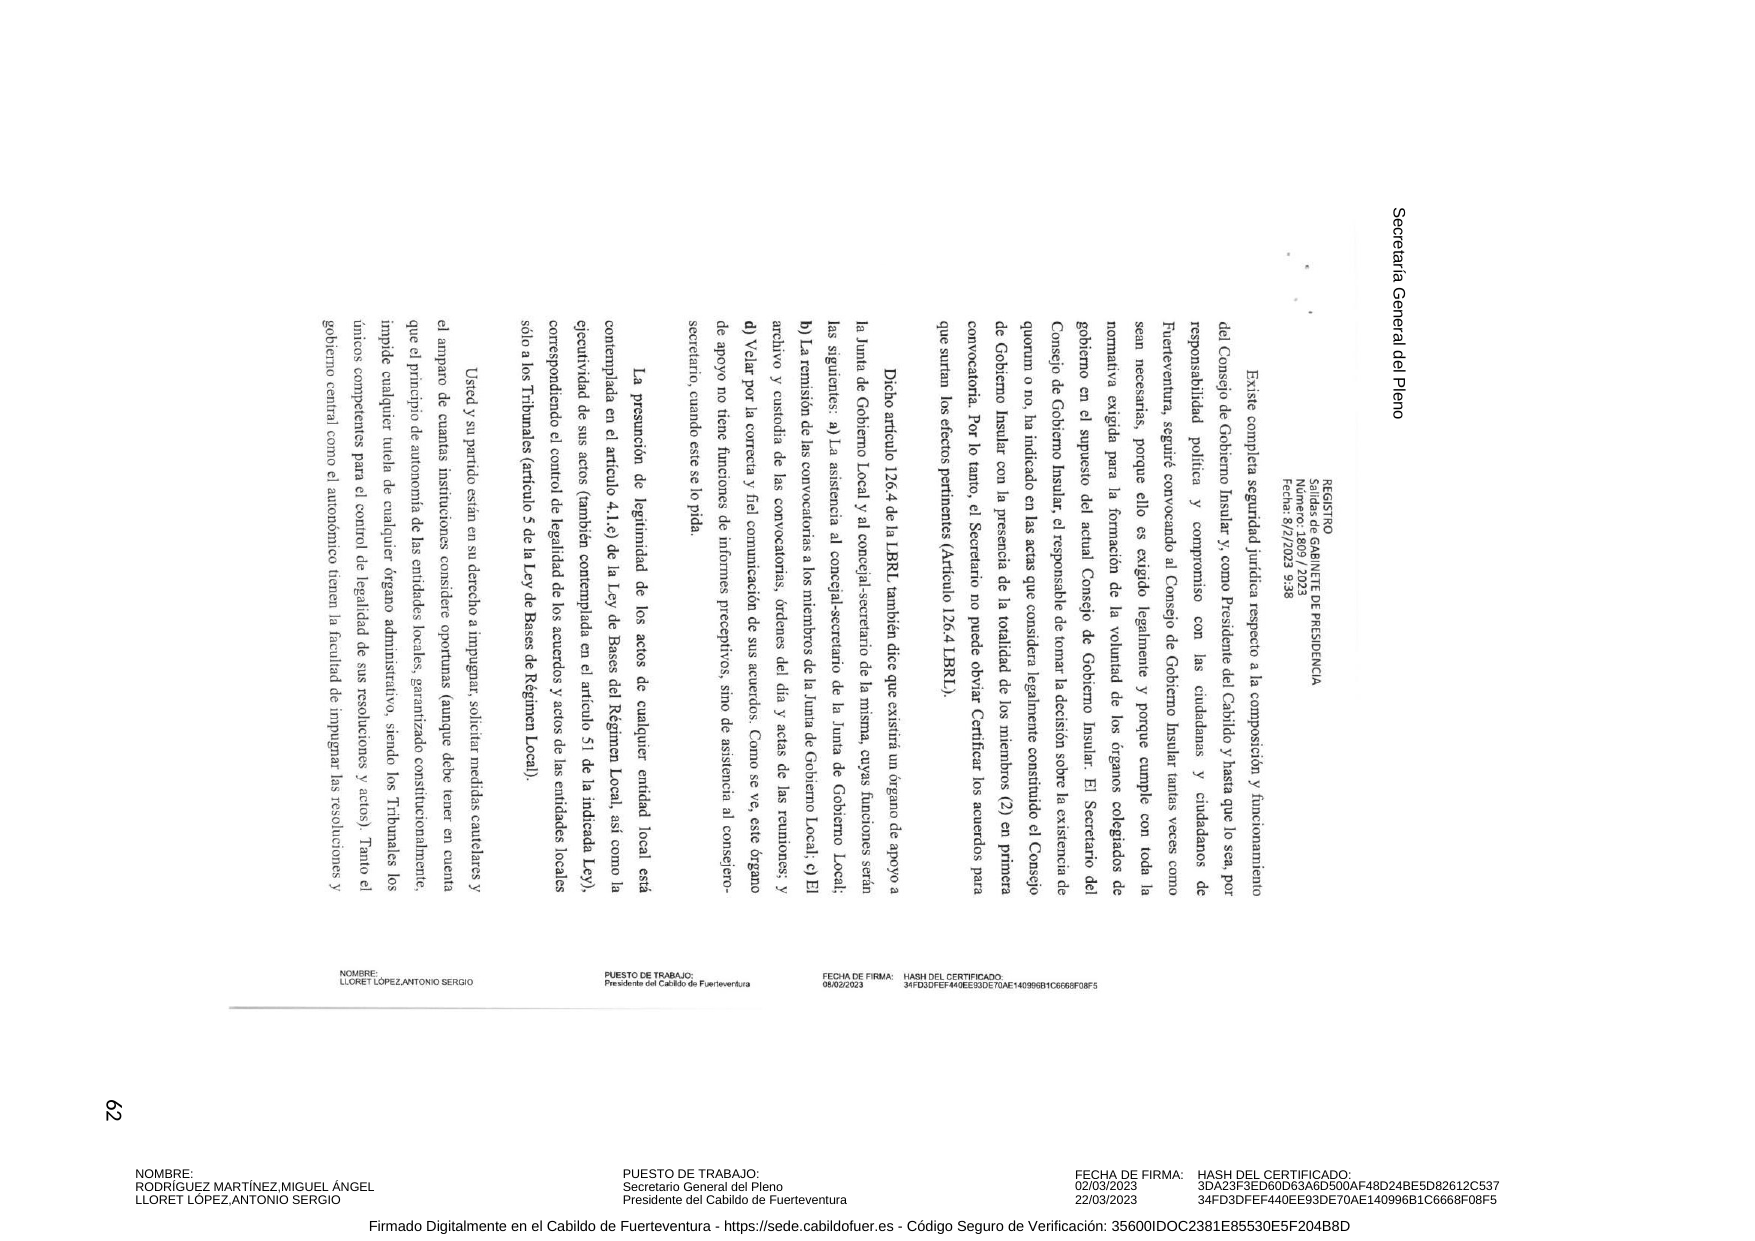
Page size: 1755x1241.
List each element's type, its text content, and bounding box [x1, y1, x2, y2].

text Secretaría General del Pleno [1390, 207, 1409, 424]
text 62 [102, 1099, 127, 1124]
